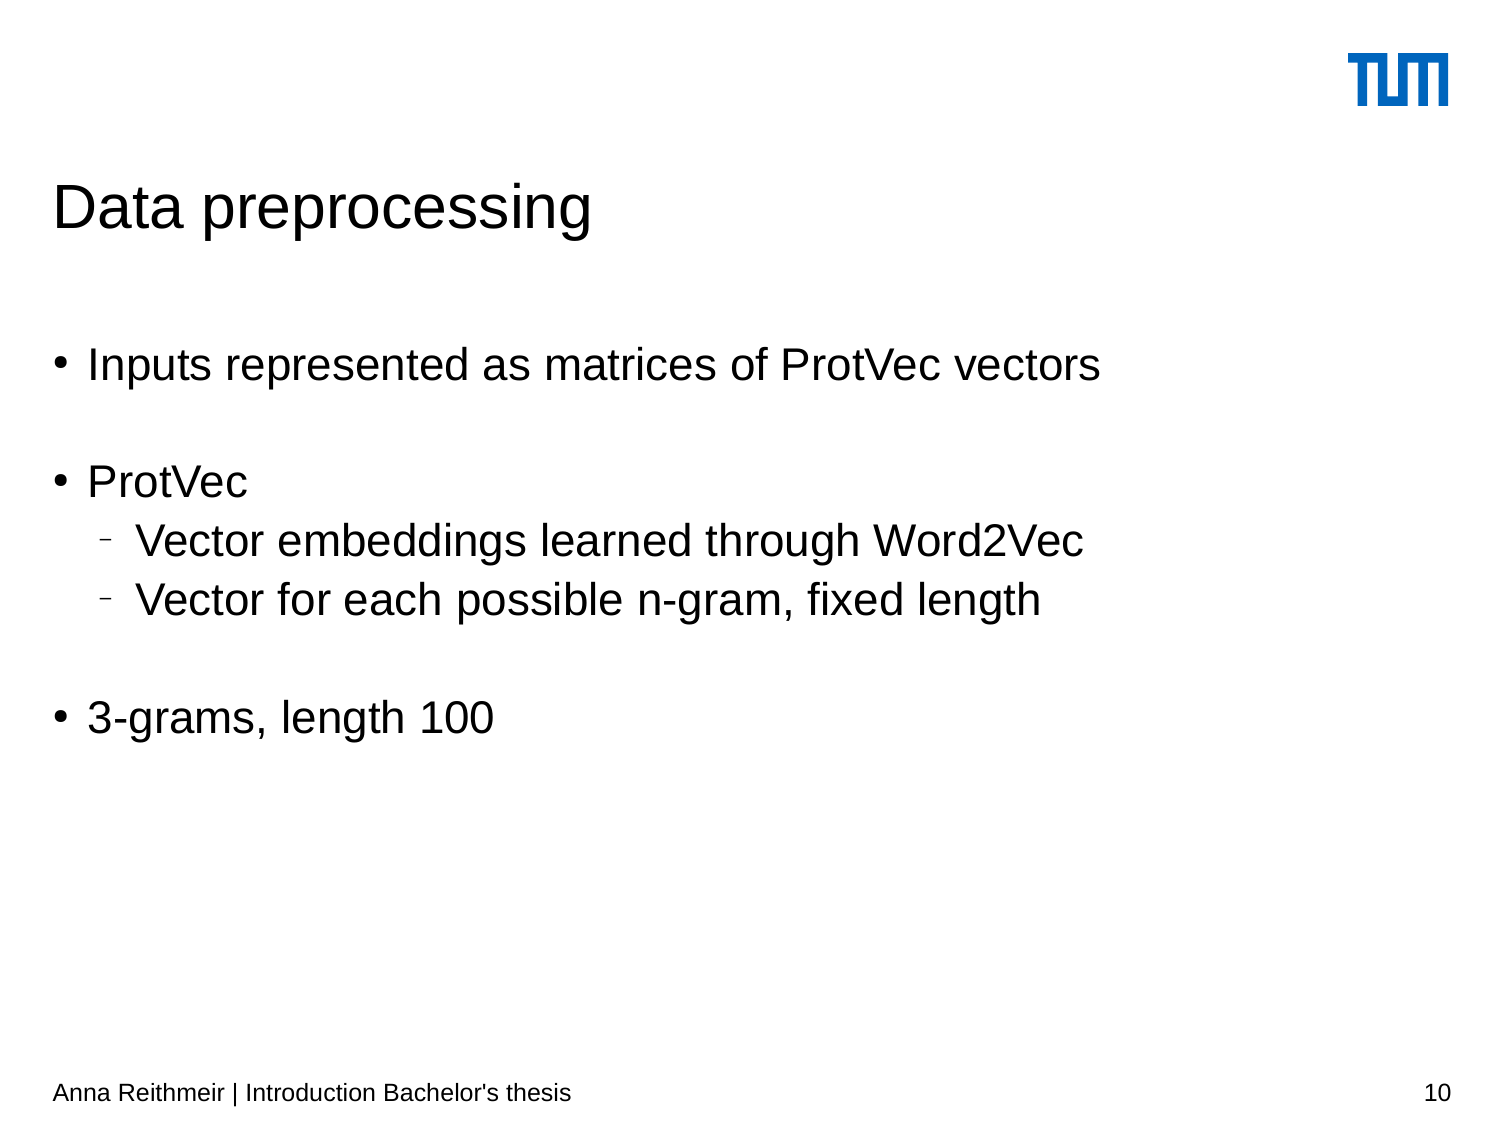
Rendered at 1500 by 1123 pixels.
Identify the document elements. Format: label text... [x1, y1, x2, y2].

list Inputs represented as matrices of ProtVec vectors ProtVec Vector embeddings learned through Word2Vec Vector for each possible n-gram, fixed length 3-grams, length 100 [52, 330, 1453, 996]
title Data preprocessing [52, 171, 1453, 242]
